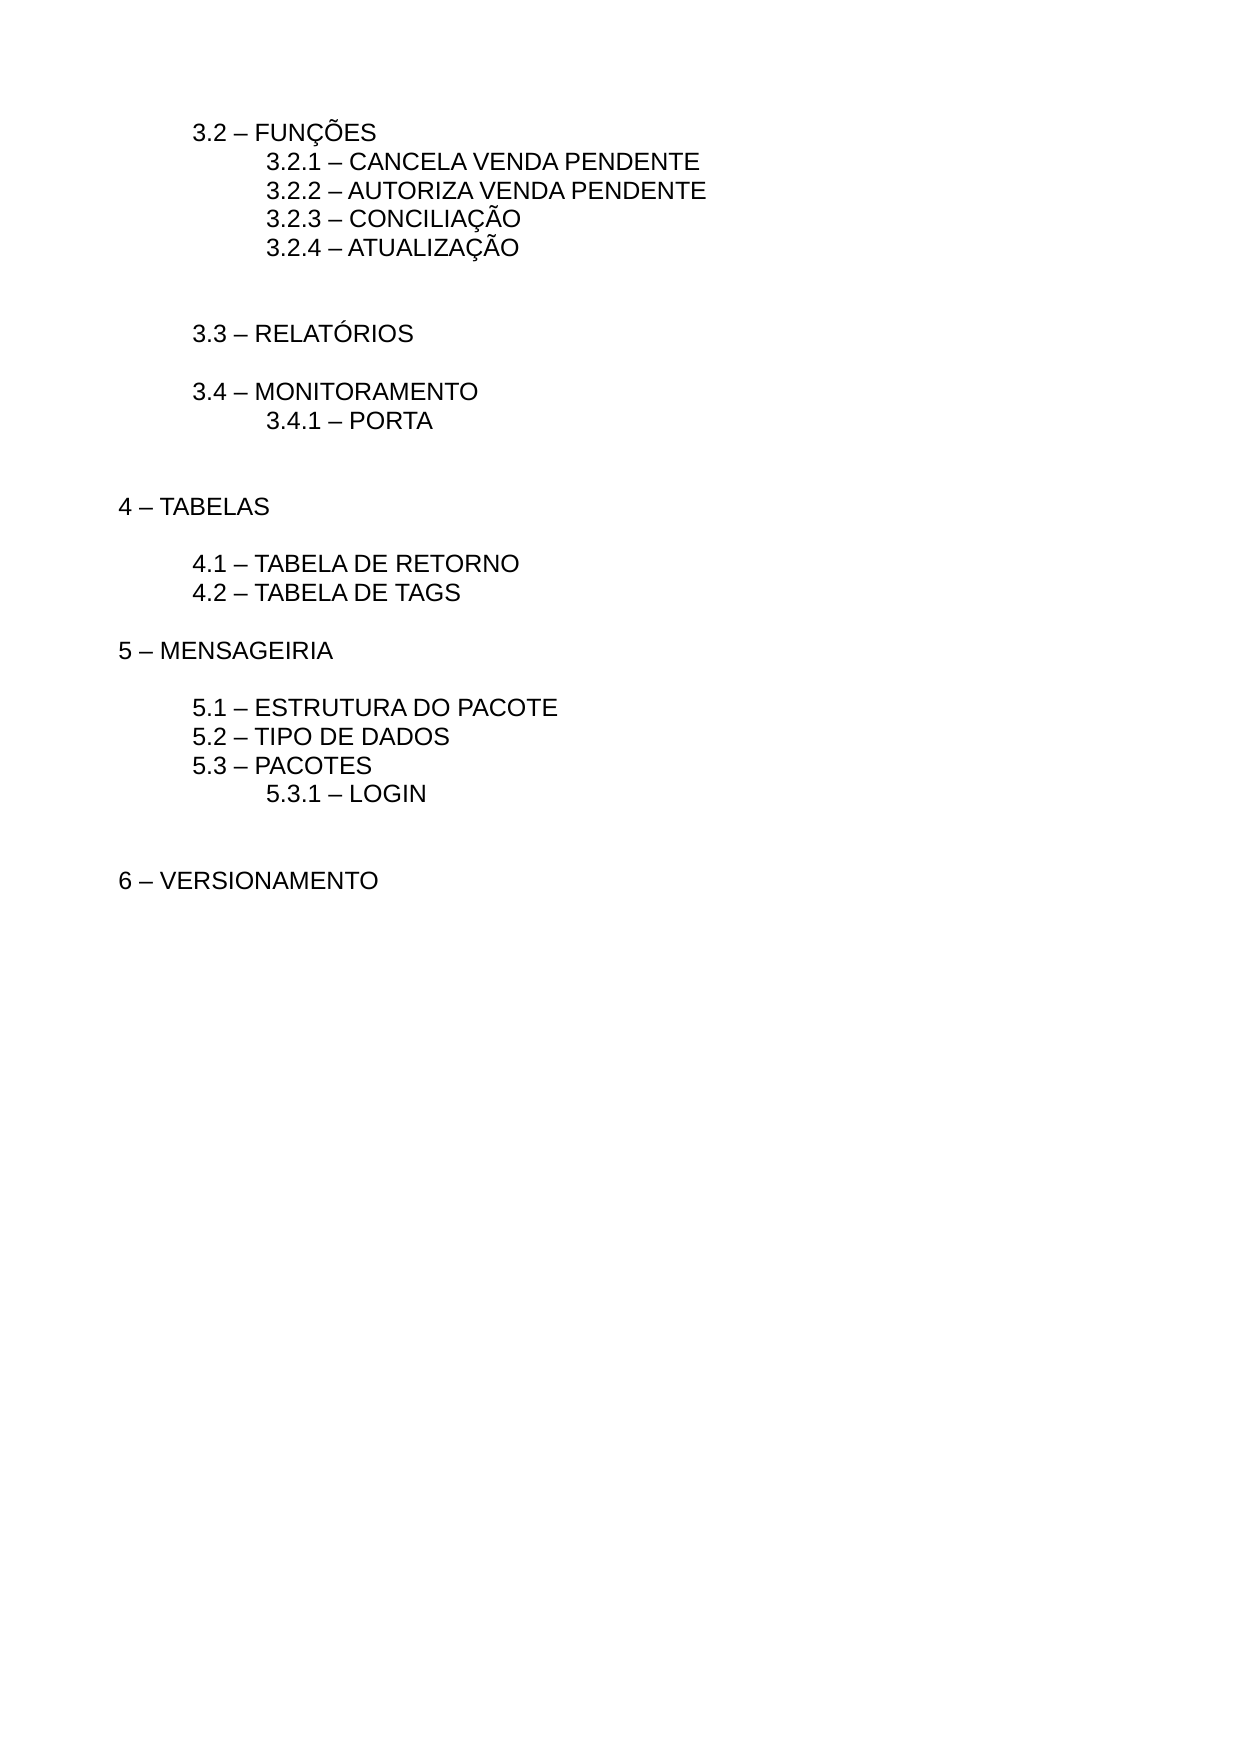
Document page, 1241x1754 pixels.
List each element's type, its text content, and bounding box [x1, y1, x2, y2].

text 3.2 – FUNÇÕES [118, 118, 1122, 147]
text 6 – VERSIONAMENTO [118, 866, 1122, 894]
text 4.1 – TABELA DE RETORNO [118, 549, 1122, 578]
text 3.3 – RELATÓRIOS [118, 319, 1122, 348]
text 3.2.2 – AUTORIZA VENDA PENDENTE [118, 176, 1122, 204]
text 5.2 – TIPO DE DADOS [118, 722, 1122, 751]
text 5.3 – PACOTES [118, 751, 1122, 779]
text 5 – MENSAGEIRIA [118, 636, 1122, 664]
text 3.2.3 – CONCILIAÇÃO [118, 204, 1122, 233]
text 3.2.1 – CANCELA VENDA PENDENTE [118, 147, 1122, 176]
text 5.1 – ESTRUTURA DO PACOTE [118, 693, 1122, 722]
text 3.4 – MONITORAMENTO [118, 377, 1122, 406]
text 3.4.1 – PORTA [118, 406, 1122, 434]
text 3.2.4 – ATUALIZAÇÃO [118, 233, 1122, 262]
text 5.3.1 – LOGIN [118, 779, 1122, 808]
text 4 – TABELAS [118, 492, 1122, 521]
text 4.2 – TABELA DE TAGS [118, 578, 1122, 607]
